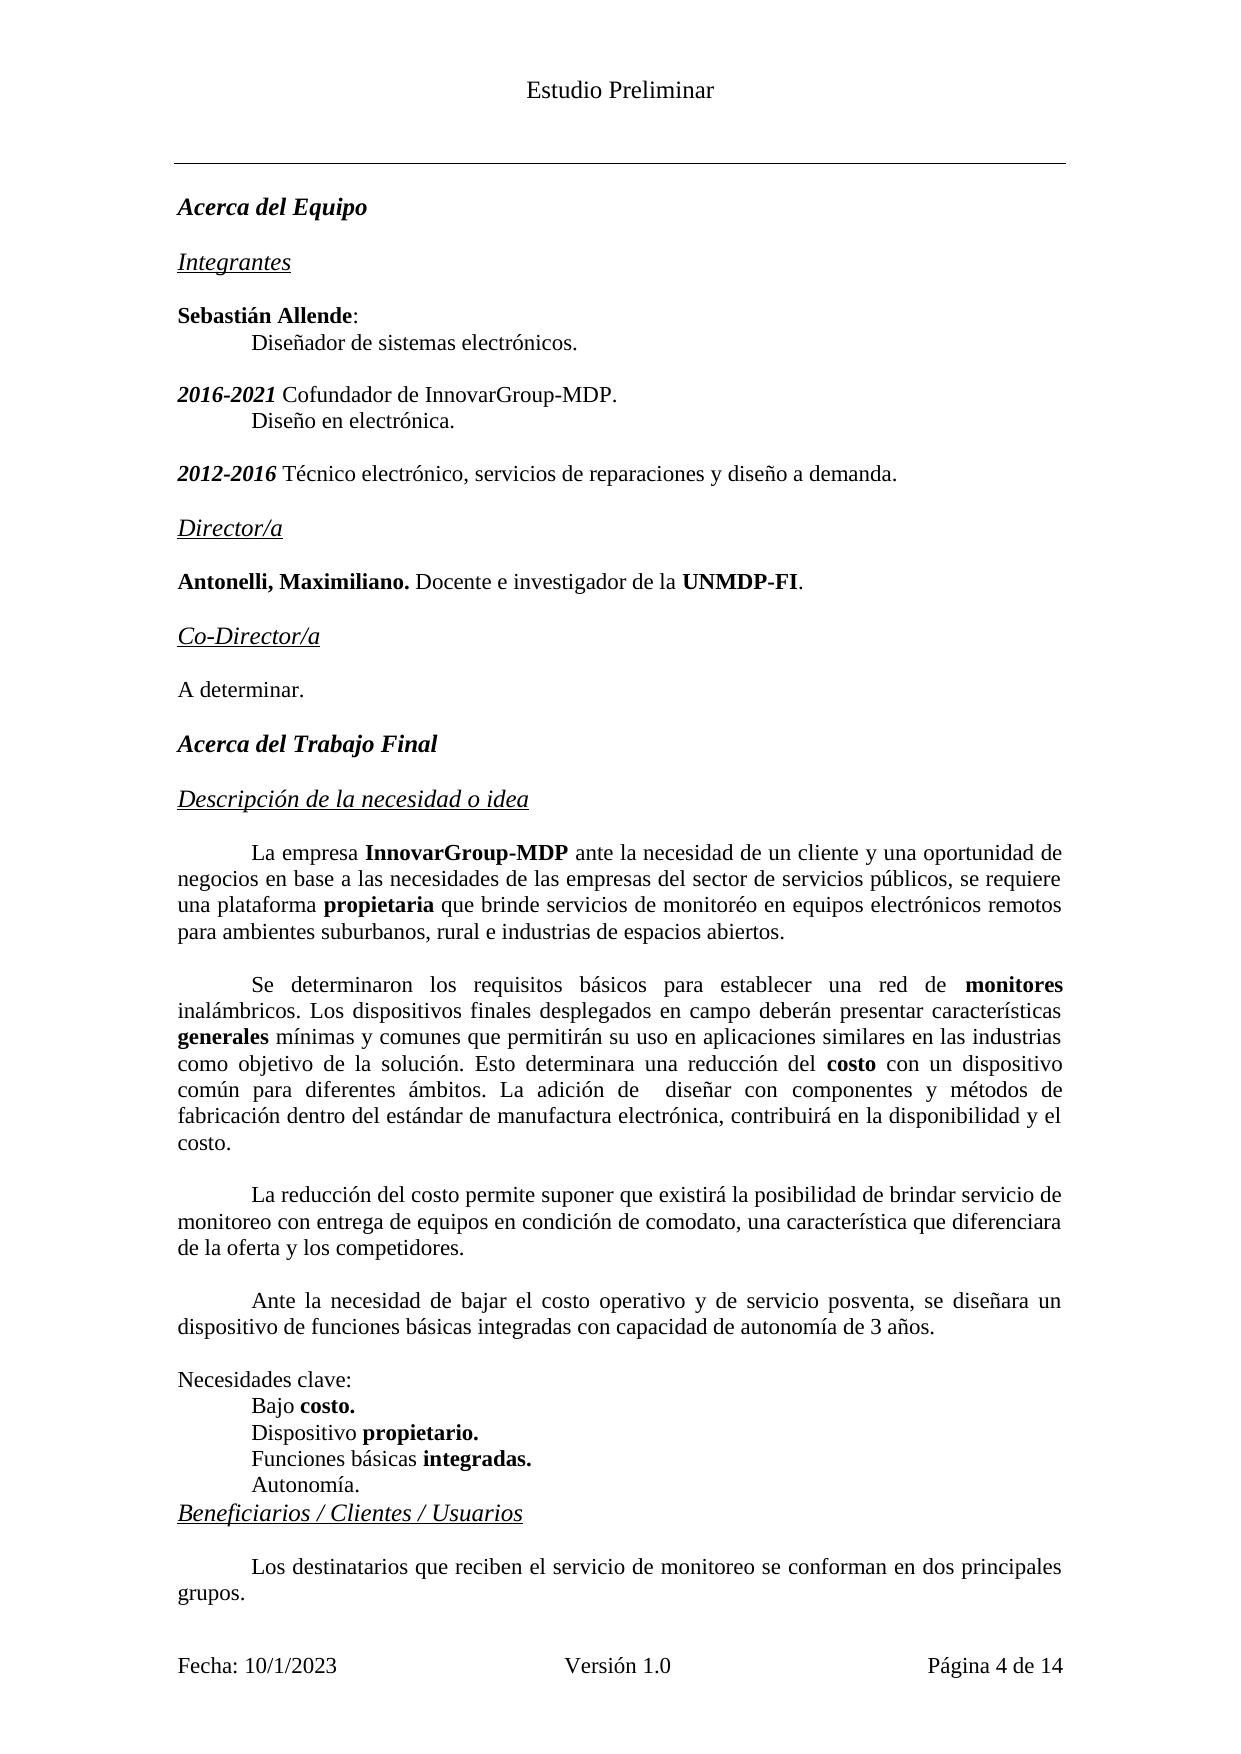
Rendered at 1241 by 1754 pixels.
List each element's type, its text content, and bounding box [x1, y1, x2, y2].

text Los destinatarios que reciben el servicio de monitoreo se conforman en dos principales grupos. [177, 1553, 1063, 1606]
text Funciones básicas integradas. [177, 1445, 1063, 1471]
subtitle Co-Director/a [177, 621, 1063, 649]
subtitle Descripción de la necesidad o idea [177, 784, 1063, 812]
text 2016-2021 Cofundador de InnovarGroup-MDP. [177, 381, 1063, 408]
text Bajo costo. [177, 1392, 1063, 1419]
text La empresa InnovarGroup-MDP ante la necesidad de un cliente y una oportunidad de negocios en base a las necesidades de las empresas del sector de servicios públicos, se requiere una plataforma propietaria que brinde servicios de monitoréo en equipos electrónicos remotos para ambientes suburbanos, rural e industrias de espacios abiertos. [177, 839, 1063, 944]
text Autonomía. [177, 1471, 1063, 1498]
text Necesidades clave: [177, 1366, 1063, 1392]
text 2012-2016 Técnico electrónico, servicios de reparaciones y diseño a demanda. [177, 460, 1063, 487]
subtitle Integrantes [177, 247, 1063, 276]
subtitle Beneficiarios / Clientes / Usuarios [177, 1498, 1063, 1527]
subtitle Acerca del Equipo [177, 192, 1063, 221]
text Dispositivo propietario. [177, 1419, 1063, 1445]
text La reducción del costo permite suponer que existirá la posibilidad de brindar servicio de monitoreo con entrega de equipos en condición de comodato, una característica que diferenciara de la oferta y los competidores. [177, 1181, 1063, 1261]
text Diseñador de sistemas electrónicos. [177, 328, 1063, 355]
text Diseño en electrónica. [177, 408, 1063, 434]
subtitle Director/a [177, 513, 1063, 542]
text Se determinaron los requisitos básicos para establecer una red de monitores inalámbricos. Los dispositivos finales desplegados en campo deberán presentar características generales mínimas y comunes que permitirán su uso en aplicaciones similares en las industrias como objetivo de la solución. Esto determinara una reducción del costo con un dispositivo común para diferentes ámbitos. La adición de diseñar con componentes y métodos de fabricación dentro del estándar de manufactura electrónica, contribuirá en la disponibilidad y el costo. [177, 971, 1063, 1155]
text Ante la necesidad de bajar el costo operativo y de servicio posventa, se diseñara un dispositivo de funciones básicas integradas con capacidad de autonomía de 3 años. [177, 1287, 1063, 1339]
text A determinar. [177, 676, 1063, 702]
subtitle Acerca del Trabajo Final [177, 729, 1063, 757]
text Antonelli, Maximiliano. Docente e investigador de la UNMDP-FI. [177, 568, 1063, 594]
text Sebastián Allende: [177, 302, 1063, 328]
